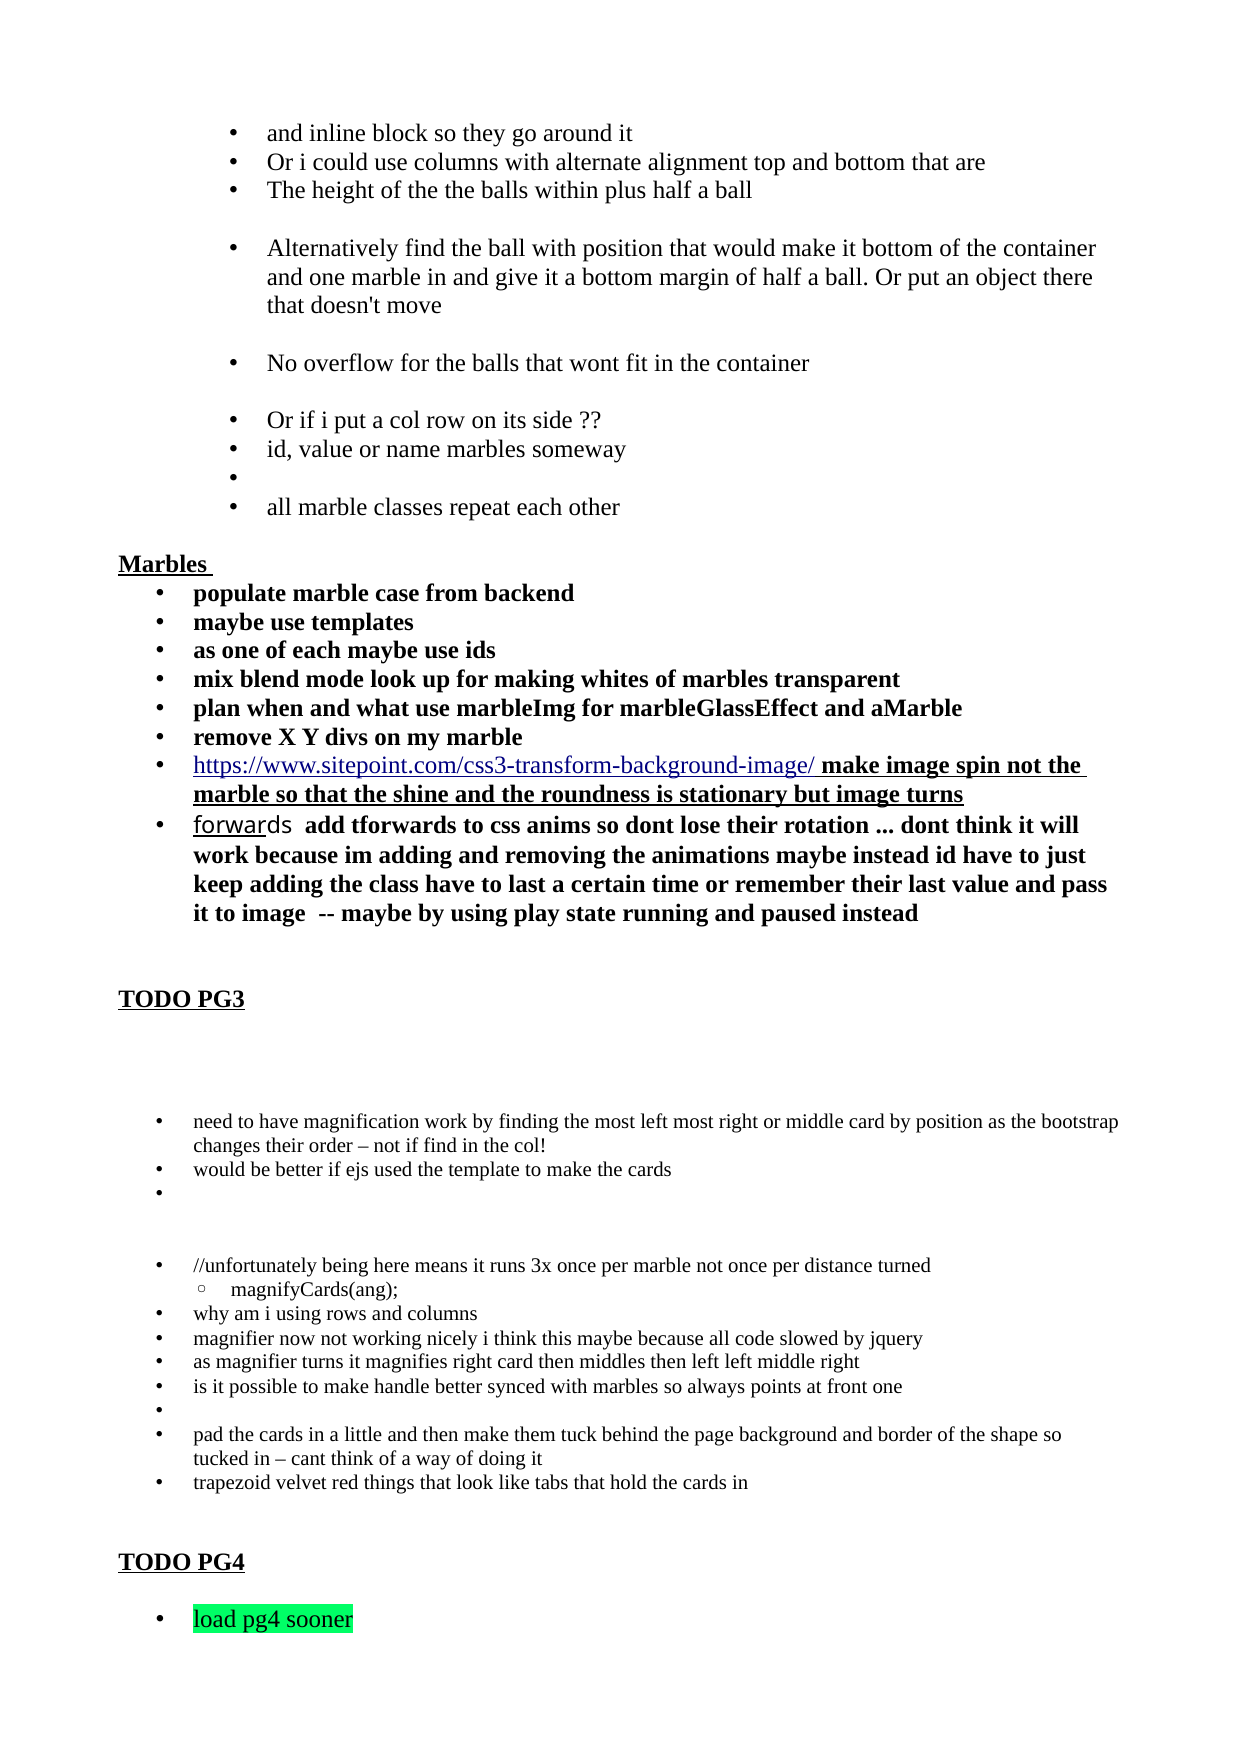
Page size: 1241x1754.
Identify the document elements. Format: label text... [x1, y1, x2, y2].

list why am i using rows and columns [156, 1301, 1122, 1325]
list magnifyCards(ang); [193, 1277, 1122, 1301]
text TODO PG3 [118, 984, 1122, 1013]
text TODO PG4 [118, 1547, 1122, 1575]
list is it possible to make handle better synced with marbles so always points at front one [156, 1373, 1122, 1398]
list pad the cards in a little and then make them tuck behind the page background and border of the shape so tucked in – cant think of a way of doing it [156, 1422, 1122, 1470]
list forwards add tforwards to css anims so dont lose their rotation ... dont think it will work because im adding and removing the animations maybe instead id have to just keep adding the class have to last a certain time or remember their last value and pass it to image -- maybe by using play state running and paused instead [156, 808, 1122, 926]
list No overflow for the balls that wont fit in the container [229, 348, 1122, 377]
list remove X Y divs on my marble [156, 722, 1122, 751]
list populate marble case from backend [156, 578, 1122, 607]
list and inline block so they go around it [229, 118, 1122, 147]
list maybe use templates [156, 607, 1122, 636]
list all marble classes repeat each other [229, 492, 1122, 521]
list The height of the the balls within plus half a ball [229, 176, 1122, 204]
list https://www.sitepoint.com/css3-transform-background-image/ make image spin not the marble so that the shine and the roundness is stationary but image turns [156, 751, 1122, 808]
list would be better if ejs used the template to make the cards [156, 1157, 1122, 1181]
list need to have magnification work by finding the most left most right or middle card by position as the bootstrap changes their order – not if find in the col! [156, 1109, 1122, 1157]
list as magnifier turns it magnifies right card then middles then left left middle right [156, 1349, 1122, 1373]
list as one of each maybe use ids [156, 636, 1122, 664]
list //unfortunately being here means it runs 3x once per marble not once per distance turned [156, 1253, 1122, 1277]
list Alternatively find the ball with position that would make it bottom of the container and one marble in and give it a bottom margin of half a ball. Or put an object there that doesn't move [229, 233, 1122, 319]
list Or if i put a col row on its side ?? [229, 406, 1122, 434]
list load pg4 sooner [156, 1604, 1122, 1633]
list mix blend mode look up for making whites of marbles transparent [156, 664, 1122, 693]
text Marbles [118, 549, 1122, 578]
list id, value or name marbles someway [229, 434, 1122, 463]
list trapezoid velvet red things that look like tabs that hold the cards in [156, 1470, 1122, 1494]
list plan when and what use marbleImg for marbleGlassEffect and aMarble [156, 693, 1122, 722]
list Or i could use columns with alternate alignment top and bottom that are [229, 147, 1122, 176]
list magnifier now not working nicely i think this maybe because all code slowed by jquery [156, 1325, 1122, 1349]
